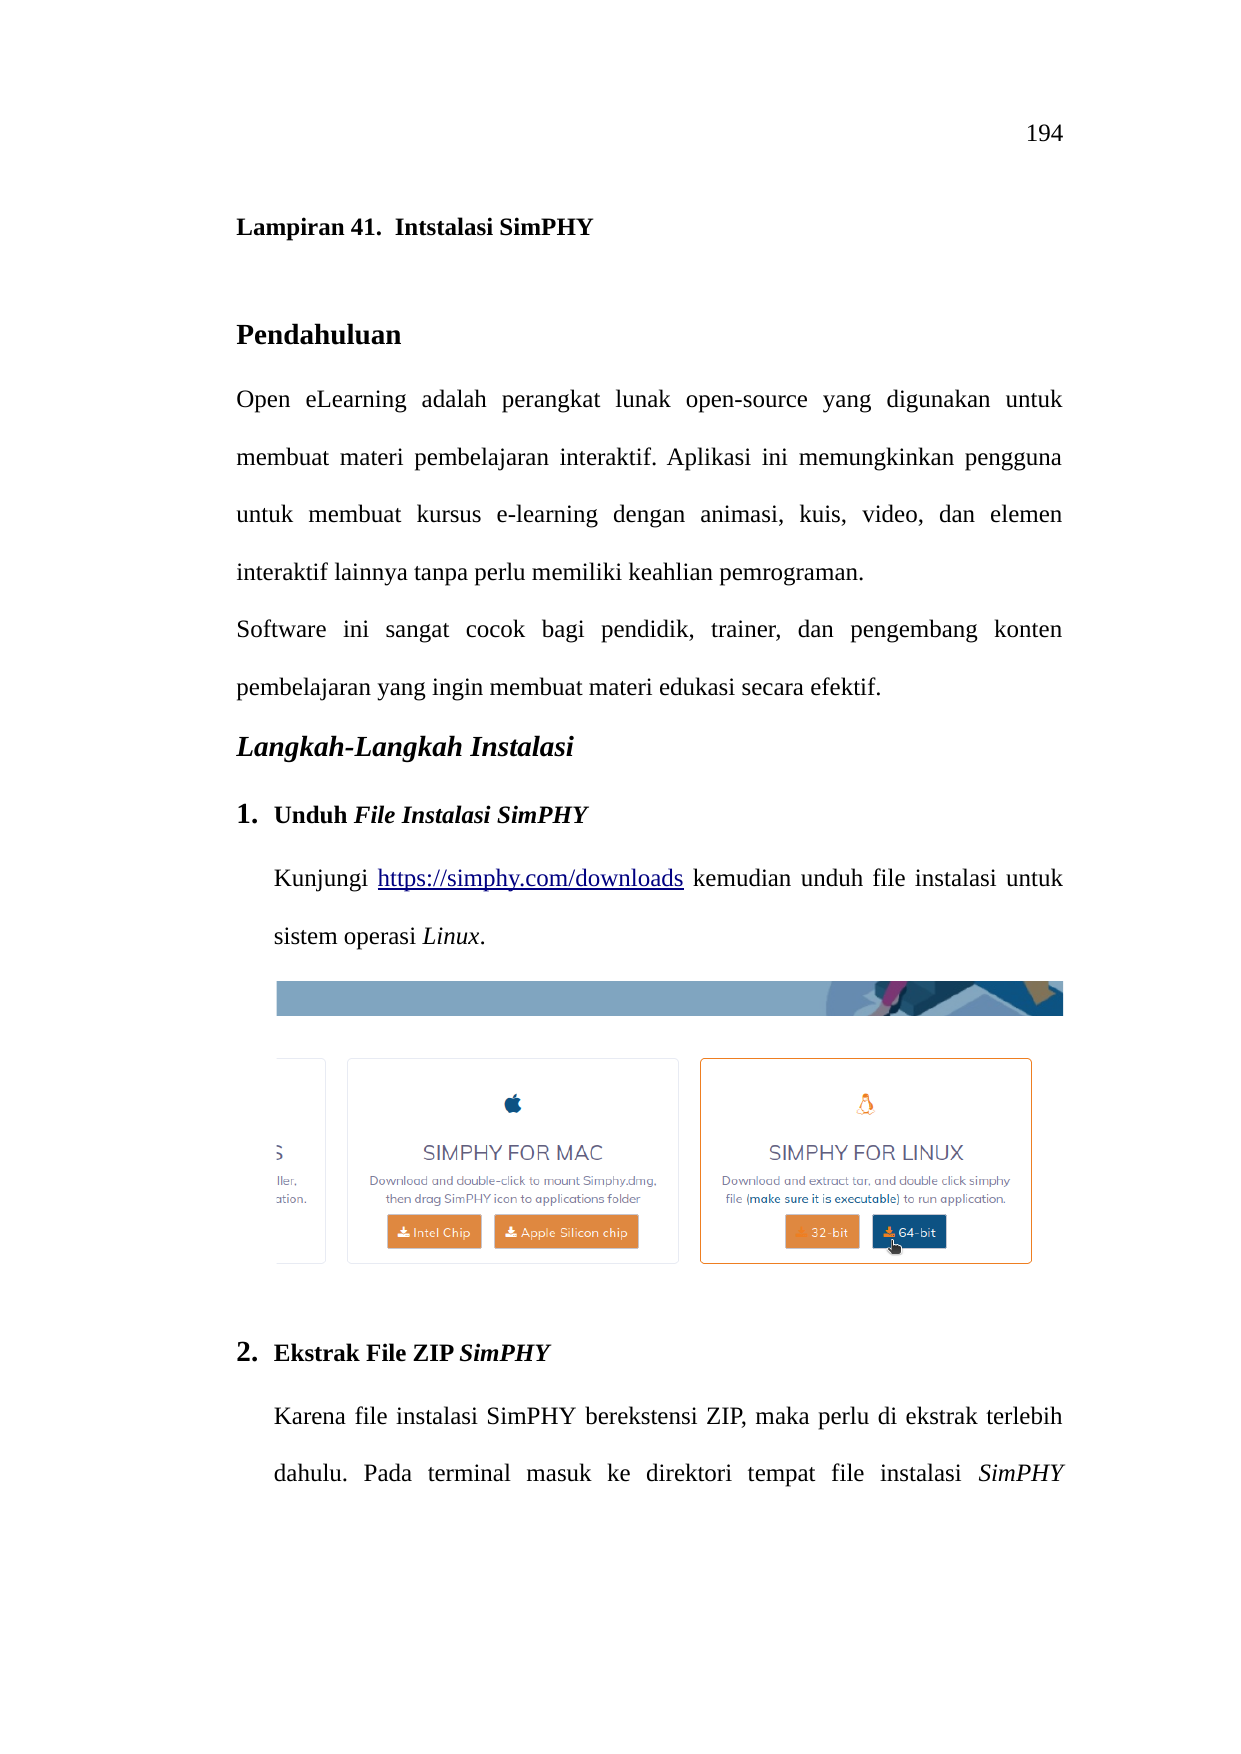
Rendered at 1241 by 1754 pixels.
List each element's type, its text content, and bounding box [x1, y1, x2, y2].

list Unduh File Instalasi SimPHY [236, 796, 1063, 830]
list Intstalasi SimPHY [236, 212, 1063, 241]
picture [276, 981, 1064, 1302]
list Karena file instalasi SimPHY berekstensi ZIP, maka perlu di ekstrak terlebih dahulu. Pada terminal masuk ke direktori tempat file instalasi SimPHY [236, 1401, 1063, 1487]
list Kunjungi https://simphy.com/downloads kemudian unduh file instalasi untuk sistem operasi Linux. [236, 863, 1063, 950]
text Langkah-Langkah Instalasi [236, 729, 1063, 763]
list Ekstrak File ZIP SimPHY [236, 1334, 1063, 1367]
text Pendahuluan [236, 317, 1063, 351]
text Software ini sangat cocok bagi pendidik, trainer, dan pengembang konten pembelajaran yang ingin membuat materi edukasi secara efektif. [236, 614, 1063, 701]
text Open eLearning adalah perangkat lunak open-source yang digunakan untuk membuat materi pembelajaran interaktif. Aplikasi ini memungkinkan pengguna untuk membuat kursus e-learning dengan animasi, kuis, video, dan elemen interaktif lainnya tanpa perlu memiliki keahlian pemrograman. [236, 384, 1063, 586]
